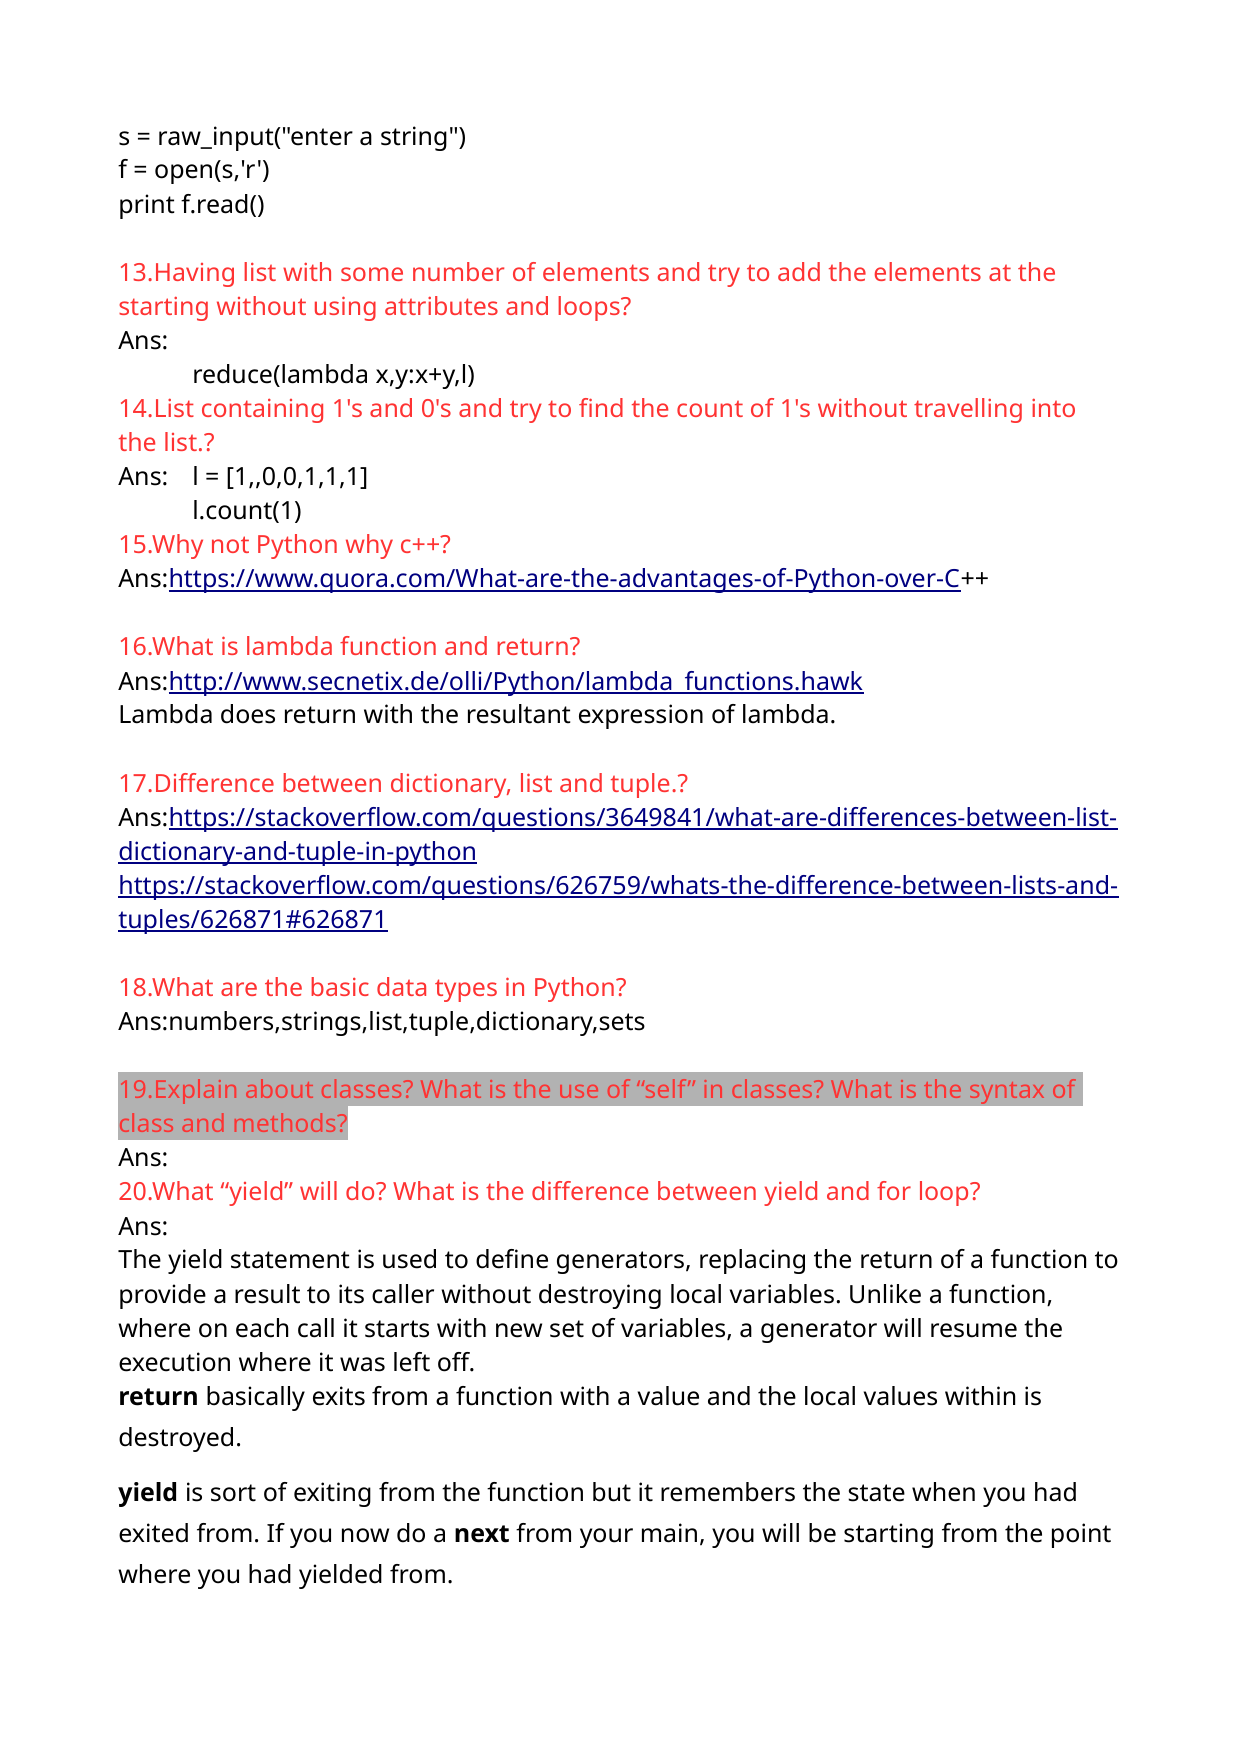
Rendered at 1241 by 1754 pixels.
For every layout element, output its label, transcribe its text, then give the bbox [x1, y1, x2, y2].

text l.count(1) [118, 493, 1122, 527]
text print f.read() [118, 186, 1122, 220]
text Ans:http://www.secnetix.de/olli/Python/lambda_functions.hawk [118, 663, 1122, 697]
text 16.What is lambda function and return? [118, 629, 1122, 663]
text Ans: l = [1,,0,0,1,1,1] [118, 459, 1122, 493]
text return basically exits from a function with a value and the local values within is destroyed. [118, 1378, 1122, 1453]
text Ans: [118, 1140, 1122, 1174]
text 13.Having list with some number of elements and try to add the elements at the starting without using attributes and loops? [118, 254, 1122, 322]
text 14.List containing 1's and 0's and try to find the count of 1's without travelling into the list.? [118, 391, 1122, 459]
text Ans: [118, 1208, 1122, 1242]
text Lambda does return with the resultant expression of lambda. [118, 697, 1122, 731]
text The yield statement is used to define generators, replacing the return of a function to provide a result to its caller without destroying local variables. Unlike a function, where on each call it starts with new set of variables, a generator will resume the execution where it was left off. [118, 1242, 1122, 1378]
text Ans:numbers,strings,list,tuple,dictionary,sets [118, 1004, 1122, 1038]
text 17.Difference between dictionary, list and tuple.? [118, 765, 1122, 799]
text yield is sort of exiting from the function but it remembers the state when you had exited from. If you now do a next from your main, you will be starting from the point where you had yielded from. [118, 1475, 1122, 1590]
text f = open(s,'r') [118, 152, 1122, 186]
text 19.Explain about classes? What is the use of “self” in classes? What is the syntax of class and methods? [118, 1072, 1122, 1140]
text https://stackoverflow.com/questions/626759/whats-the-difference-between-lists-and-tuples/626871#626871 [118, 867, 1122, 936]
text Ans: [118, 322, 1122, 357]
text 18.What are the basic data types in Python? [118, 970, 1122, 1004]
text Ans:https://stackoverflow.com/questions/3649841/what-are-differences-between-list-dictionary-and-tuple-in-python [118, 799, 1122, 867]
text Ans:https://www.quora.com/What-are-the-advantages-of-Python-over-C++ [118, 561, 1122, 595]
text s = raw_input("enter a string") [118, 118, 1122, 152]
text reduce(lambda x,y:x+y,l) [118, 357, 1122, 391]
text 20.What “yield” will do? What is the difference between yield and for loop? [118, 1174, 1122, 1208]
text 15.Why not Python why c++? [118, 527, 1122, 561]
